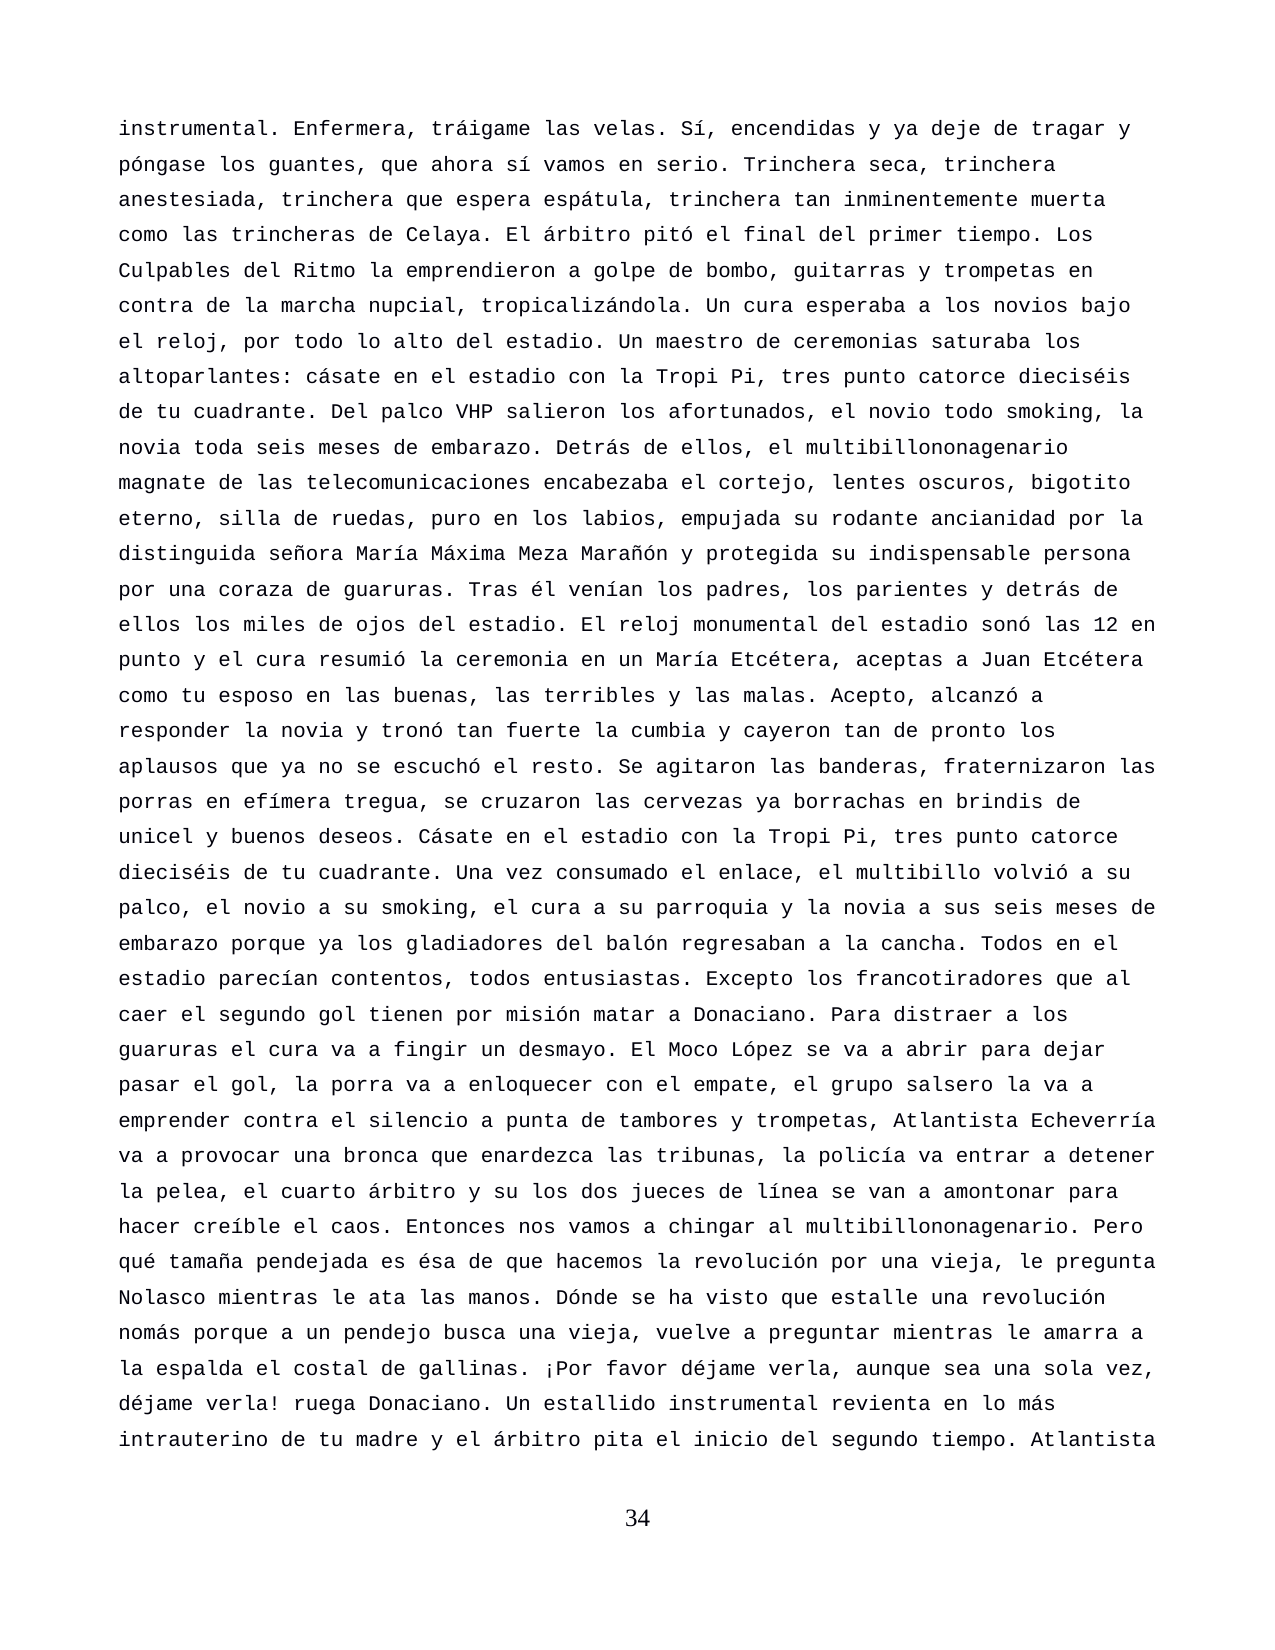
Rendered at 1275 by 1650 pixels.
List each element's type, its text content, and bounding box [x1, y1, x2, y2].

text instrumental. Enfermera, tráigame las velas. Sí, encendidas y ya deje de tragar y póngase los guantes, que ahora sí vamos en serio. Trinchera seca, trinchera anestesiada, trinchera que espera espátula, trinchera tan inminentemente muerta como las trincheras de Celaya. El árbitro pitó el final del primer tiempo. Los Culpables del Ritmo la emprendieron a golpe de bombo, guitarras y trompetas en contra de la marcha nupcial, tropicalizándola. Un cura esperaba a los novios bajo el reloj, por todo lo alto del estadio. Un maestro de ceremonias saturaba los altoparlantes: cásate en el estadio con la Tropi Pi, tres punto catorce dieciséis de tu cuadrante. Del palco VHP salieron los afortunados, el novio todo smoking, la novia toda seis meses de embarazo. Detrás de ellos, el multibillononagenario magnate de las telecomunicaciones encabezaba el cortejo, lentes oscuros, bigotito eterno, silla de ruedas, puro en los labios, empujada su rodante ancianidad por la distinguida señora María Máxima Meza Marañón y protegida su indispensable persona por una coraza de guaruras. Tras él venían los padres, los parientes y detrás de ellos los miles de ojos del estadio. El reloj monumental del estadio sonó las 12 en punto y el cura resumió la ceremonia en un María Etcétera, aceptas a Juan Etcétera como tu esposo en las buenas, las terribles y las malas. Acepto, alcanzó a responder la novia y tronó tan fuerte la cumbia y cayeron tan de pronto los aplausos que ya no se escuchó el resto. Se agitaron las banderas, fraternizaron las porras en efímera tregua, se cruzaron las cervezas ya borrachas en brindis de unicel y buenos deseos. Cásate en el estadio con la Tropi Pi, tres punto catorce dieciséis de tu cuadrante. Una vez consumado el enlace, el multibillo volvió a su palco, el novio a su smoking, el cura a su parroquia y la novia a sus seis meses de embarazo porque ya los gladiadores del balón regresaban a la cancha. Todos en el estadio parecían contentos, todos entusiastas. Excepto los francotiradores que al caer el segundo gol tienen por misión matar a Donaciano. Para distraer a los guaruras el cura va a fingir un desmayo. El Moco López se va a abrir para dejar pasar el gol, la porra va a enloquecer con el empate, el grupo salsero la va a emprender contra el silencio a punta de tambores y trompetas, Atlantista Echeverría va a provocar una bronca que enardezca las tribunas, la policía va entrar a detener la pelea, el cuarto árbitro y su los dos jueces de línea se van a amontonar para hacer creíble el caos. Entonces nos vamos a chingar al multibillononagenario. Pero qué tamaña pendejada es ésa de que hacemos la revolución por una vieja, le pregunta Nolasco mientras le ata las manos. Dónde se ha visto que estalle una revolución nomás porque a un pendejo busca una vieja, vuelve a preguntar mientras le amarra a la espalda el costal de gallinas. ¡Por favor déjame verla, aunque sea una sola vez, déjame verla! ruega Donaciano. Un estallido instrumental revienta en lo más intrauterino de tu madre y el árbitro pita el inicio del segundo tiempo. Atlantista [118, 118, 1157, 1452]
